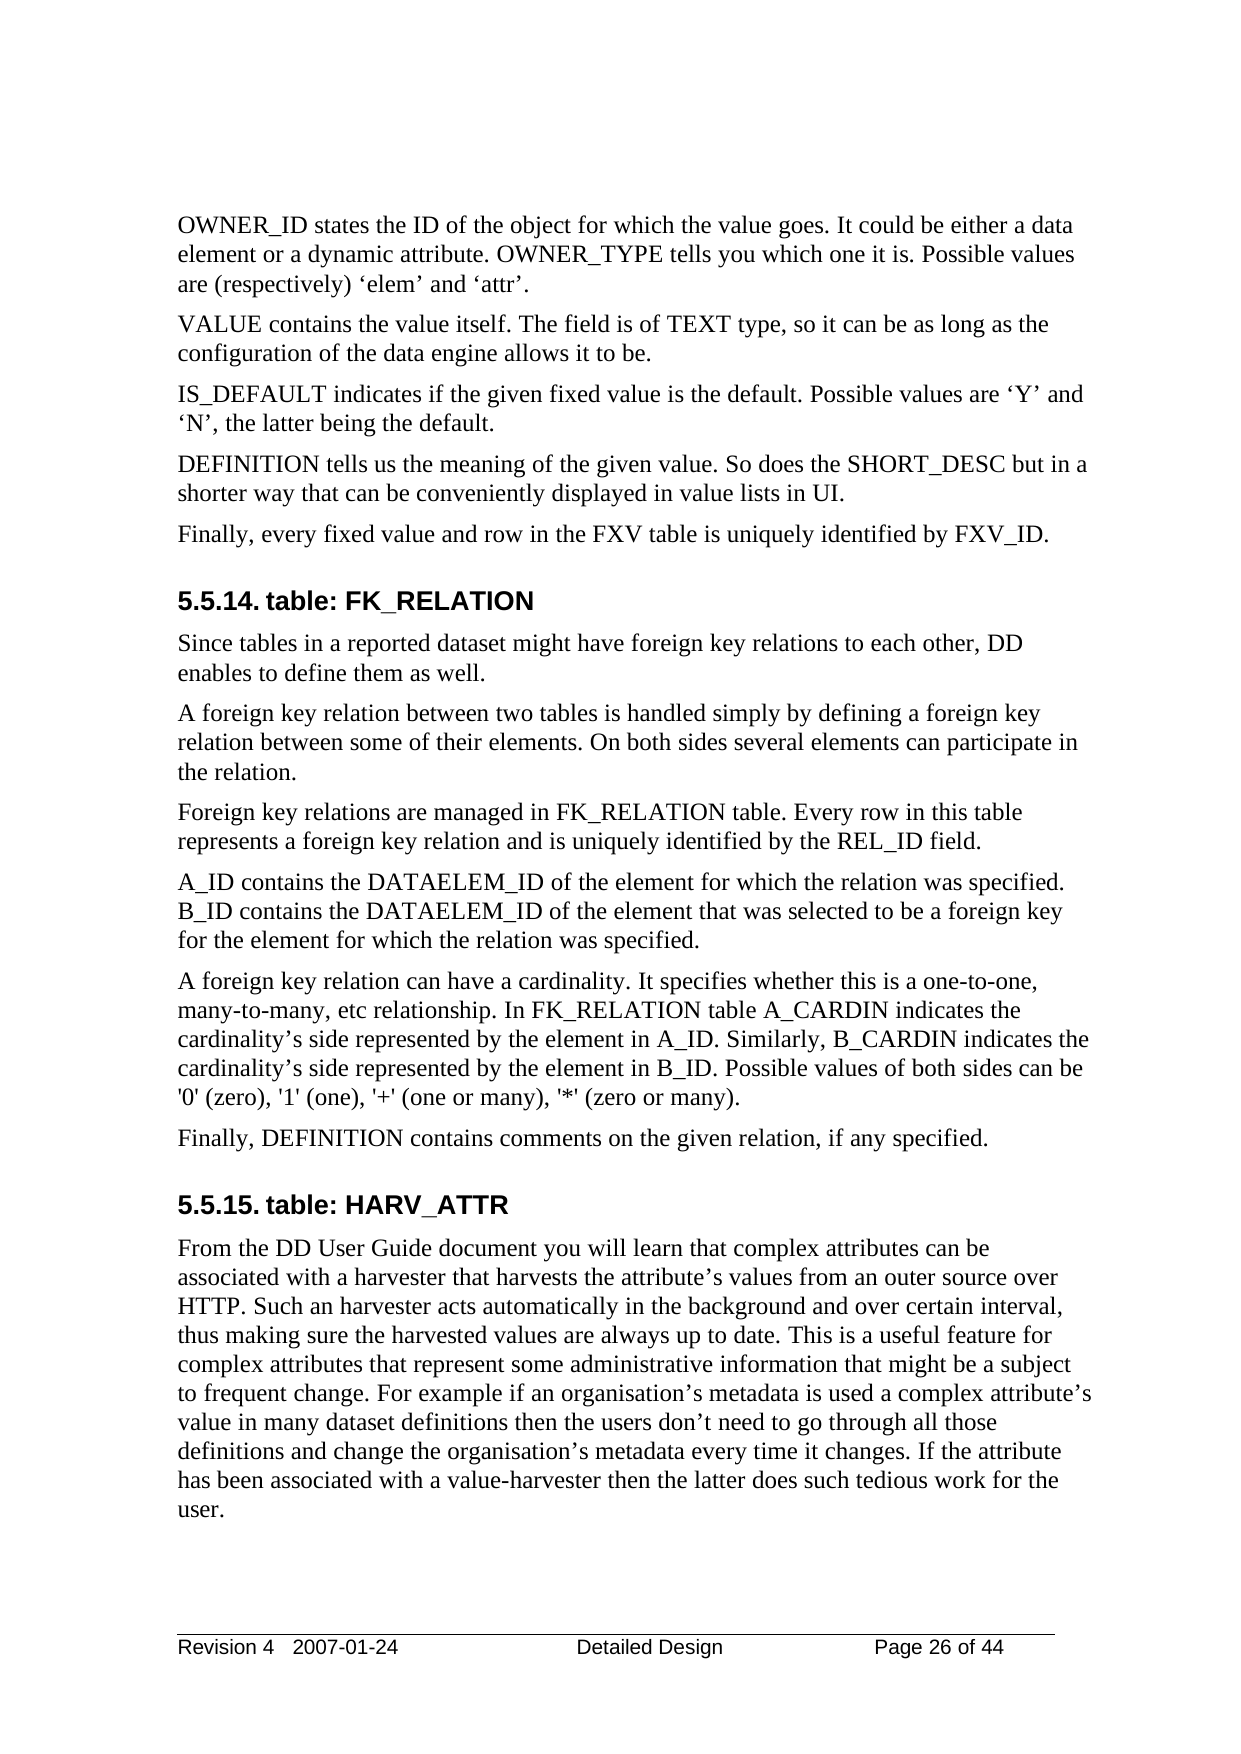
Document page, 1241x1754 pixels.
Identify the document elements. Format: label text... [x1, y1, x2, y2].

text Foreign key relations are managed in FK_RELATION table. Every row in this table represents a foreign key relation and is uniquely identified by the REL_ID field. [177, 797, 1092, 855]
text A foreign key relation can have a cardinality. It specifies whether this is a one-to-one, many-to-many, etc relationship. In FK_RELATION table A_CARDIN indicates the cardinality’s side represented by the element in A_ID. Similarly, B_CARDIN indicates the cardinality’s side represented by the element in B_ID. Possible values of both sides can be '0' (zero), '1' (one), '+' (one or many), '*' (zero or many). [177, 966, 1092, 1111]
text VALUE contains the value itself. The field is of TEXT type, so it can be as long as the configuration of the data engine allows it to be. [177, 309, 1092, 367]
subtitle table: HARV_ATTR [177, 1189, 1092, 1220]
text OWNER_ID states the ID of the object for which the value goes. It could be either a data element or a dynamic attribute. OWNER_TYPE tells you which one it is. Possible values are (respectively) ‘elem’ and ‘attr’. [177, 210, 1092, 297]
text Finally, DEFINITION contains comments on the given relation, if any specified. [177, 1123, 1092, 1152]
text From the DD User Guide document you will learn that complex attributes can be associated with a harvester that harvests the attribute’s values from an outer source over HTTP. Such an harvester acts automatically in the background and over certain interval, thus making sure the harvested values are always up to date. This is a useful feature for complex attributes that represent some administrative information that might be a subject to frequent change. For example if an organisation’s metadata is used a complex attribute’s value in many dataset definitions then the users don’t need to go through all those definitions and change the organisation’s metadata every time it changes. If the attribute has been associated with a value-harvester then the latter does such tedious work for the user. [177, 1232, 1092, 1523]
text IS_DEFAULT indicates if the given fixed value is the default. Possible values are ‘Y’ and ‘N’, the latter being the default. [177, 379, 1092, 437]
text Since tables in a reported dataset might have foreign key relations to each other, DD enables to define them as well. [177, 628, 1092, 686]
text Finally, every fixed value and row in the FXV table is uniquely identified by FXV_ID. [177, 519, 1092, 548]
text A_ID contains the DATAELEM_ID of the element for which the relation was specified. B_ID contains the DATAELEM_ID of the element that was selected to be a foreign key for the element for which the relation was specified. [177, 867, 1092, 954]
subtitle table: FK_RELATION [177, 585, 1092, 616]
text A foreign key relation between two tables is handled simply by defining a foreign key relation between some of their elements. On both sides several elements can participate in the relation. [177, 698, 1092, 785]
text DEFINITION tells us the meaning of the given value. So does the SHORT_DESC but in a shorter way that can be conveniently displayed in value lists in UI. [177, 449, 1092, 507]
